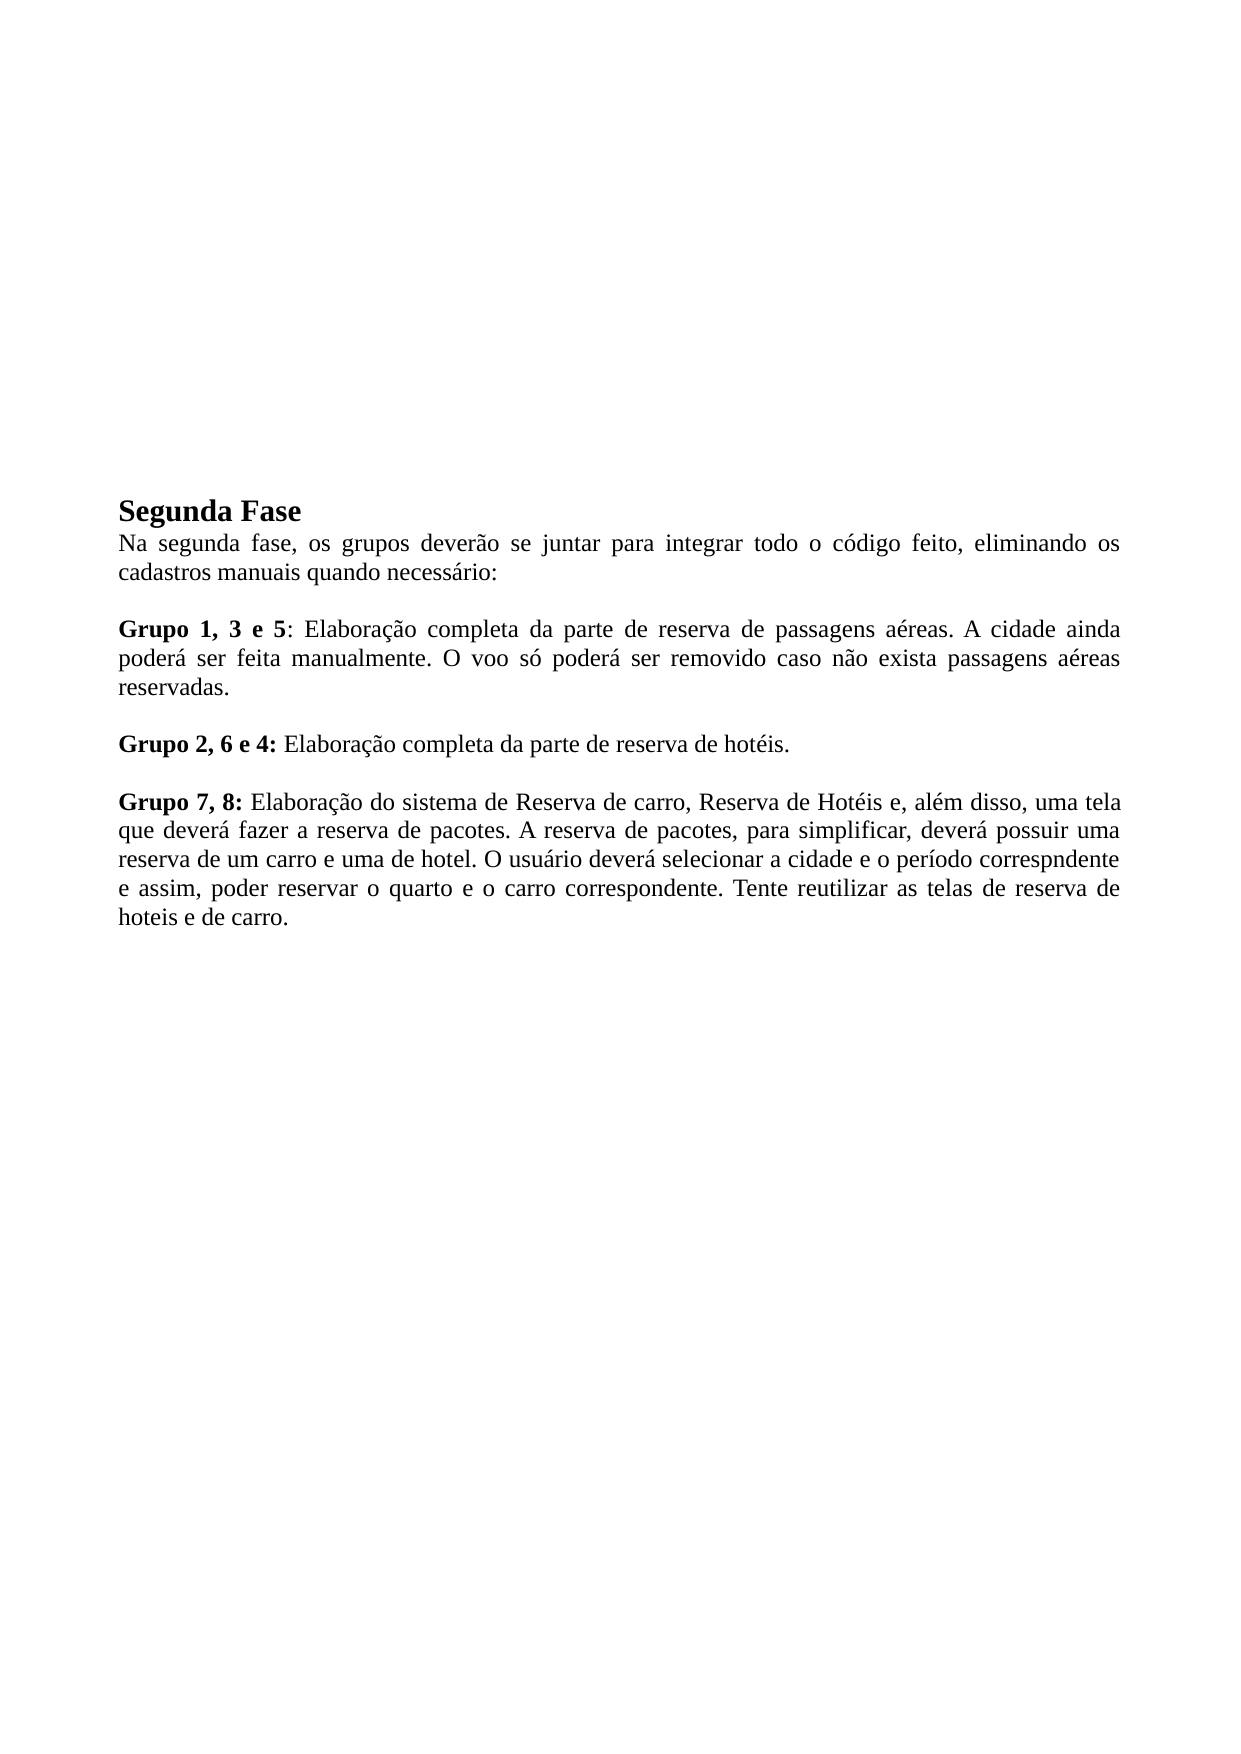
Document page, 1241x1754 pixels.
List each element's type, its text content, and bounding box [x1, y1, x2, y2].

text Grupo 1, 3 e 5: Elaboração completa da parte de reserva de passagens aéreas. A cidade ainda poderá ser feita manualmente. O voo só poderá ser removido caso não exista passagens aéreas reservadas. [118, 614, 1122, 700]
text Grupo 7, 8: Elaboração do sistema de Reserva de carro, Reserva de Hotéis e, além disso, uma tela que deverá fazer a reserva de pacotes. A reserva de pacotes, para simplificar, deverá possuir uma reserva de um carro e uma de hotel. O usuário deverá selecionar a cidade e o período correspndente e assim, poder reservar o quarto e o carro correspondente. Tente reutilizar as telas de reserva de hoteis e de carro. [118, 787, 1122, 930]
text Segunda Fase [118, 492, 1122, 528]
text Grupo 2, 6 e 4: Elaboração completa da parte de reserva de hotéis. [118, 729, 1122, 758]
text Na segunda fase, os grupos deverão se juntar para integrar todo o código feito, eliminando os cadastros manuais quando necessário: [118, 528, 1122, 585]
